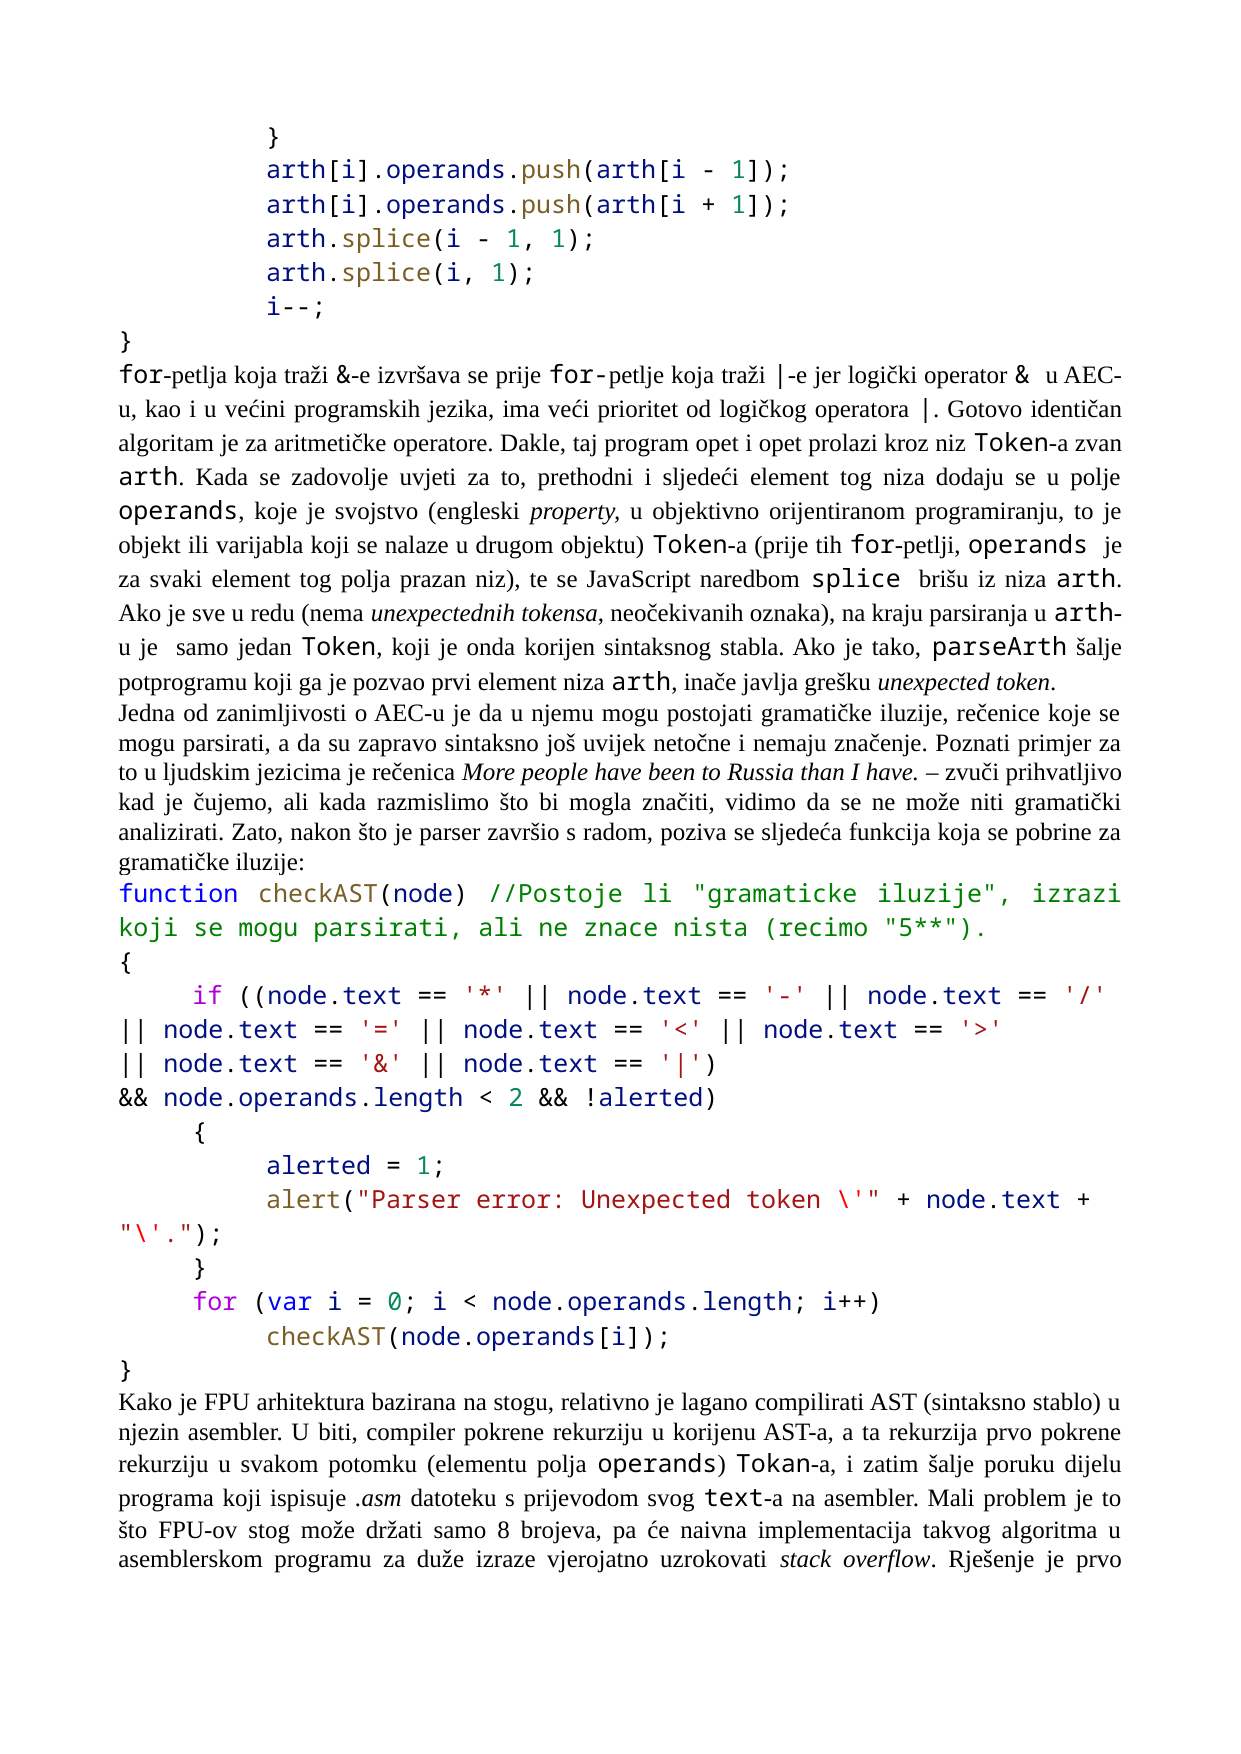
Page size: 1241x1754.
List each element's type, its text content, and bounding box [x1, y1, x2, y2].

text Kako je FPU arhitektura bazirana na stogu, relativno je lagano compilirati AST (sintaksno stablo) u njezin asembler. U biti, compiler pokrene rekurziju u korijenu AST-a, a ta rekurzija prvo pokrene rekurziju u svakom potomku (elementu polja operands) Tokan-a, i zatim šalje poruku dijelu programa koji ispisuje .asm datoteku s prijevodom svog text-a na asembler. Mali problem je to što FPU-ov stog može držati samo 8 brojeva, pa će naivna implementacija takvog algoritma u asemblerskom programu za duže izraze vjerojatno uzrokovati stack overflow. Rješenje je prvo [118, 1386, 1122, 1573]
text || node.text == '=' || node.text == '<' || node.text == '>' [118, 1012, 1122, 1046]
text && node.operands.length < 2 && !alerted) [118, 1080, 1122, 1114]
text } [118, 1352, 1122, 1386]
text arth[i].operands.push(arth[i - 1]); [118, 152, 1122, 186]
text } [118, 322, 1122, 357]
text i--; [118, 288, 1122, 322]
text for (var i = 0; i < node.operands.length; i++) [118, 1284, 1122, 1318]
text function checkAST(node) //Postoje li "gramaticke iluzije", izrazi koji se mogu parsirati, ali ne znace nista (recimo "5**"). [118, 875, 1122, 943]
text Jedna od zanimljivosti o AEC-u je da u njemu mogu postojati gramatičke iluzije, rečenice koje se mogu parsirati, a da su zapravo sintaksno još uvijek netočne i nemaju značenje. Poznati primjer za to u ljudskim jezicima je rečenica More people have been to Russia than I have. – zvuči prihvatljivo kad je čujemo, ali kada razmislimo što bi mogla značiti, vidimo da se ne može niti gramatički analizirati. Zato, nakon što je parser završio s radom, poziva se sljedeća funkcija koja se pobrine za gramatičke iluzije: [118, 697, 1122, 875]
text checkAST(node.operands[i]); [118, 1318, 1122, 1352]
text } [118, 1250, 1122, 1284]
text alert("Parser error: Unexpected token \'" + node.text + "\'."); [118, 1182, 1122, 1250]
text arth.splice(i - 1, 1); [118, 220, 1122, 254]
text || node.text == '&' || node.text == '|') [118, 1046, 1122, 1080]
text if ((node.text == '*' || node.text == '-' || node.text == '/' [118, 977, 1122, 1012]
text { [118, 943, 1122, 977]
text } [118, 118, 1122, 152]
text for-petlja koja traži &-e izvršava se prije for-petlje koja traži |-e jer logički operator & u AEC-u, kao i u većini programskih jezika, ima veći prioritet od logičkog operatora |. Gotovo identičan algoritam je za aritmetičke operatore. Dakle, taj program opet i opet prolazi kroz niz Token-a zvan arth. Kada se zadovolje uvjeti za to, prethodni i sljedeći element tog niza dodaju se u polje operands, koje je svojstvo (engleski property, u objektivno orijentiranom programiranju, to je objekt ili varijabla koji se nalaze u drugom objektu) Token-a (prije tih for-petlji, operands je za svaki element tog polja prazan niz), te se JavaScript naredbom splice brišu iz niza arth. Ako je sve u redu (nema unexpectednih tokensa, neočekivanih oznaka), na kraju parsiranja u arth-u je samo jedan Token, koji je onda korijen sintaksnog stabla. Ako je tako, parseArth šalje potprogramu koji ga je pozvao prvi element niza arth, inače javlja grešku unexpected token. [118, 357, 1122, 697]
text { [118, 1114, 1122, 1148]
text alerted = 1; [118, 1148, 1122, 1182]
text arth.splice(i, 1); [118, 254, 1122, 288]
text arth[i].operands.push(arth[i + 1]); [118, 186, 1122, 220]
